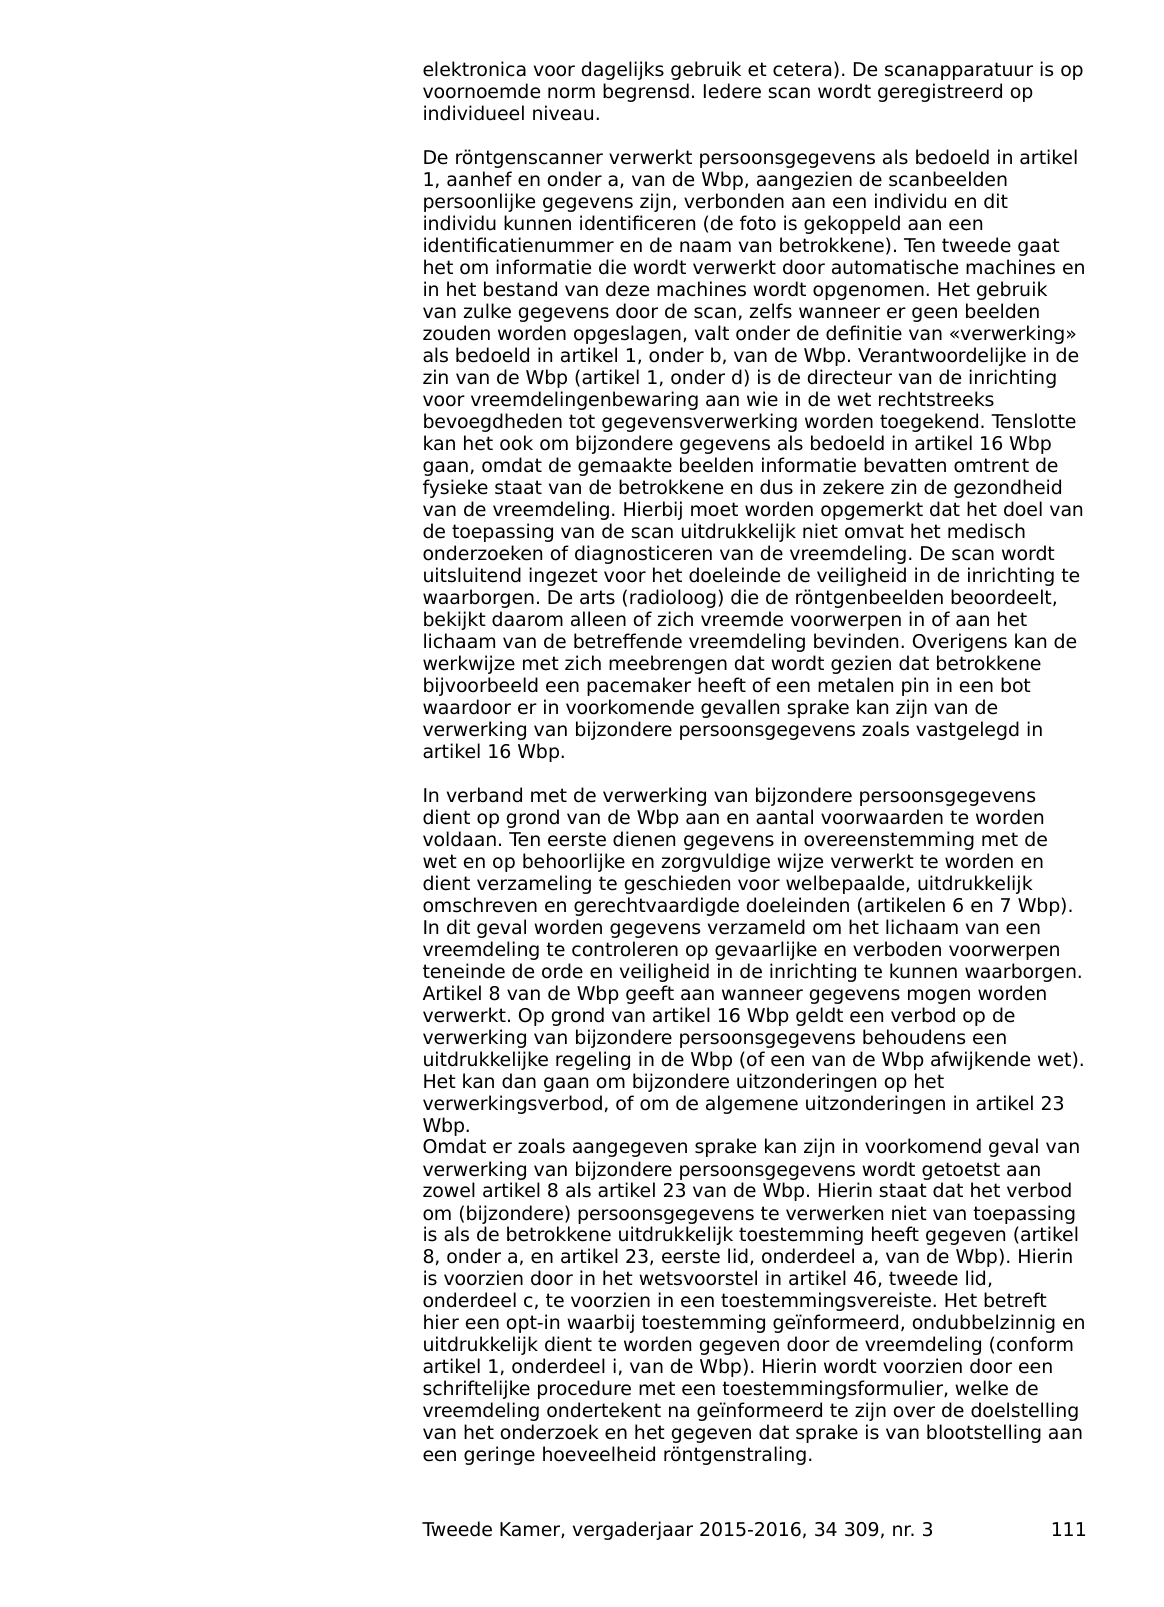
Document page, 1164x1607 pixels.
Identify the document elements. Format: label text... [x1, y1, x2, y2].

text elektronica voor dagelijks gebruik et cetera). De scanapparatuur is op voornoemde norm begrensd. Iedere scan wordt geregistreerd op individueel niveau. [422, 59, 1087, 125]
text In verband met de verwerking van bijzondere persoonsgegevens dient op grond van de Wbp aan en aantal voorwaarden te worden voldaan. Ten eerste dienen gegevens in overeenstemming met de wet en op behoorlijke en zorgvuldige wijze verwerkt te worden en dient verzameling te geschieden voor welbepaalde, uitdrukkelijk omschreven en gerechtvaardigde doeleinden (artikelen 6 en 7 Wbp). In dit geval worden gegevens verzameld om het lichaam van een vreemdeling te controleren op gevaarlijke en verboden voorwerpen teneinde de orde en veiligheid in de inrichting te kunnen waarborgen. [422, 785, 1087, 983]
text De röntgenscanner verwerkt persoonsgegevens als bedoeld in artikel 1, aanhef en onder a, van de Wbp, aangezien de scanbeelden persoonlijke gegevens zijn, verbonden aan een individu en dit individu kunnen identificeren (de foto is gekoppeld aan een identificatienummer en de naam van betrokkene). Ten tweede gaat het om informatie die wordt verwerkt door automatische machines en in het bestand van deze machines wordt opgenomen. Het gebruik van zulke gegevens door de scan, zelfs wanneer er geen beelden zouden worden opgeslagen, valt onder de definitie van «verwerking» als bedoeld in artikel 1, onder b, van de Wbp. Verantwoordelijke in de zin van de Wbp (artikel 1, onder d) is de directeur van de inrichting voor vreemdelingenbewaring aan wie in de wet rechtstreeks bevoegdheden tot gegevensverwerking worden toegekend. Tenslotte kan het ook om bijzondere gegevens als bedoeld in artikel 16 Wbp gaan, omdat de gemaakte beelden informatie bevatten omtrent de fysieke staat van de betrokkene en dus in zekere zin de gezondheid van de vreemdeling. Hierbij moet worden opgemerkt dat het doel van de toepassing van de scan uitdrukkelijk niet omvat het medisch onderzoeken of diagnosticeren van de vreemdeling. De scan wordt uitsluitend ingezet voor het doeleinde de veiligheid in de inrichting te waarborgen. De arts (radioloog) die de röntgenbeelden beoordeelt, bekijkt daarom alleen of zich vreemde voorwerpen in of aan het lichaam van de betreffende vreemdeling bevinden. Overigens kan de werkwijze met zich meebrengen dat wordt gezien dat betrokkene bijvoorbeeld een pacemaker heeft of een metalen pin in een bot waardoor er in voorkomende gevallen sprake kan zijn van de verwerking van bijzondere persoonsgegevens zoals vastgelegd in artikel 16 Wbp. [422, 147, 1087, 763]
text Omdat er zoals aangegeven sprake kan zijn in voorkomend geval van verwerking van bijzondere persoonsgegevens wordt getoetst aan zowel artikel 8 als artikel 23 van de Wbp. Hierin staat dat het verbod om (bijzondere) persoonsgegevens te verwerken niet van toepassing is als de betrokkene uitdrukkelijk toestemming heeft gegeven (artikel 8, onder a, en artikel 23, eerste lid, onderdeel a, van de Wbp). Hierin is voorzien door in het wetsvoorstel in artikel 46, tweede lid, onderdeel c, te voorzien in een toestemmingsvereiste. Het betreft hier een opt-in waarbij toestemming geïnformeerd, ondubbelzinnig en uitdrukkelijk dient te worden gegeven door de vreemdeling (conform artikel 1, onderdeel i, van de Wbp). Hierin wordt voorzien door een schriftelijke procedure met een toestemmingsformulier, welke de vreemdeling ondertekent na geïnformeerd te zijn over de doelstelling van het onderzoek en het gegeven dat sprake is van blootstelling aan een geringe hoeveelheid röntgenstraling. [422, 1136, 1087, 1466]
text Artikel 8 van de Wbp geeft aan wanneer gegevens mogen worden verwerkt. Op grond van artikel 16 Wbp geldt een verbod op de verwerking van bijzondere persoonsgegevens behoudens een uitdrukkelijke regeling in de Wbp (of een van de Wbp afwijkende wet). Het kan dan gaan om bijzondere uitzonderingen op het verwerkingsverbod, of om de algemene uitzonderingen in artikel 23 Wbp. [422, 983, 1087, 1136]
